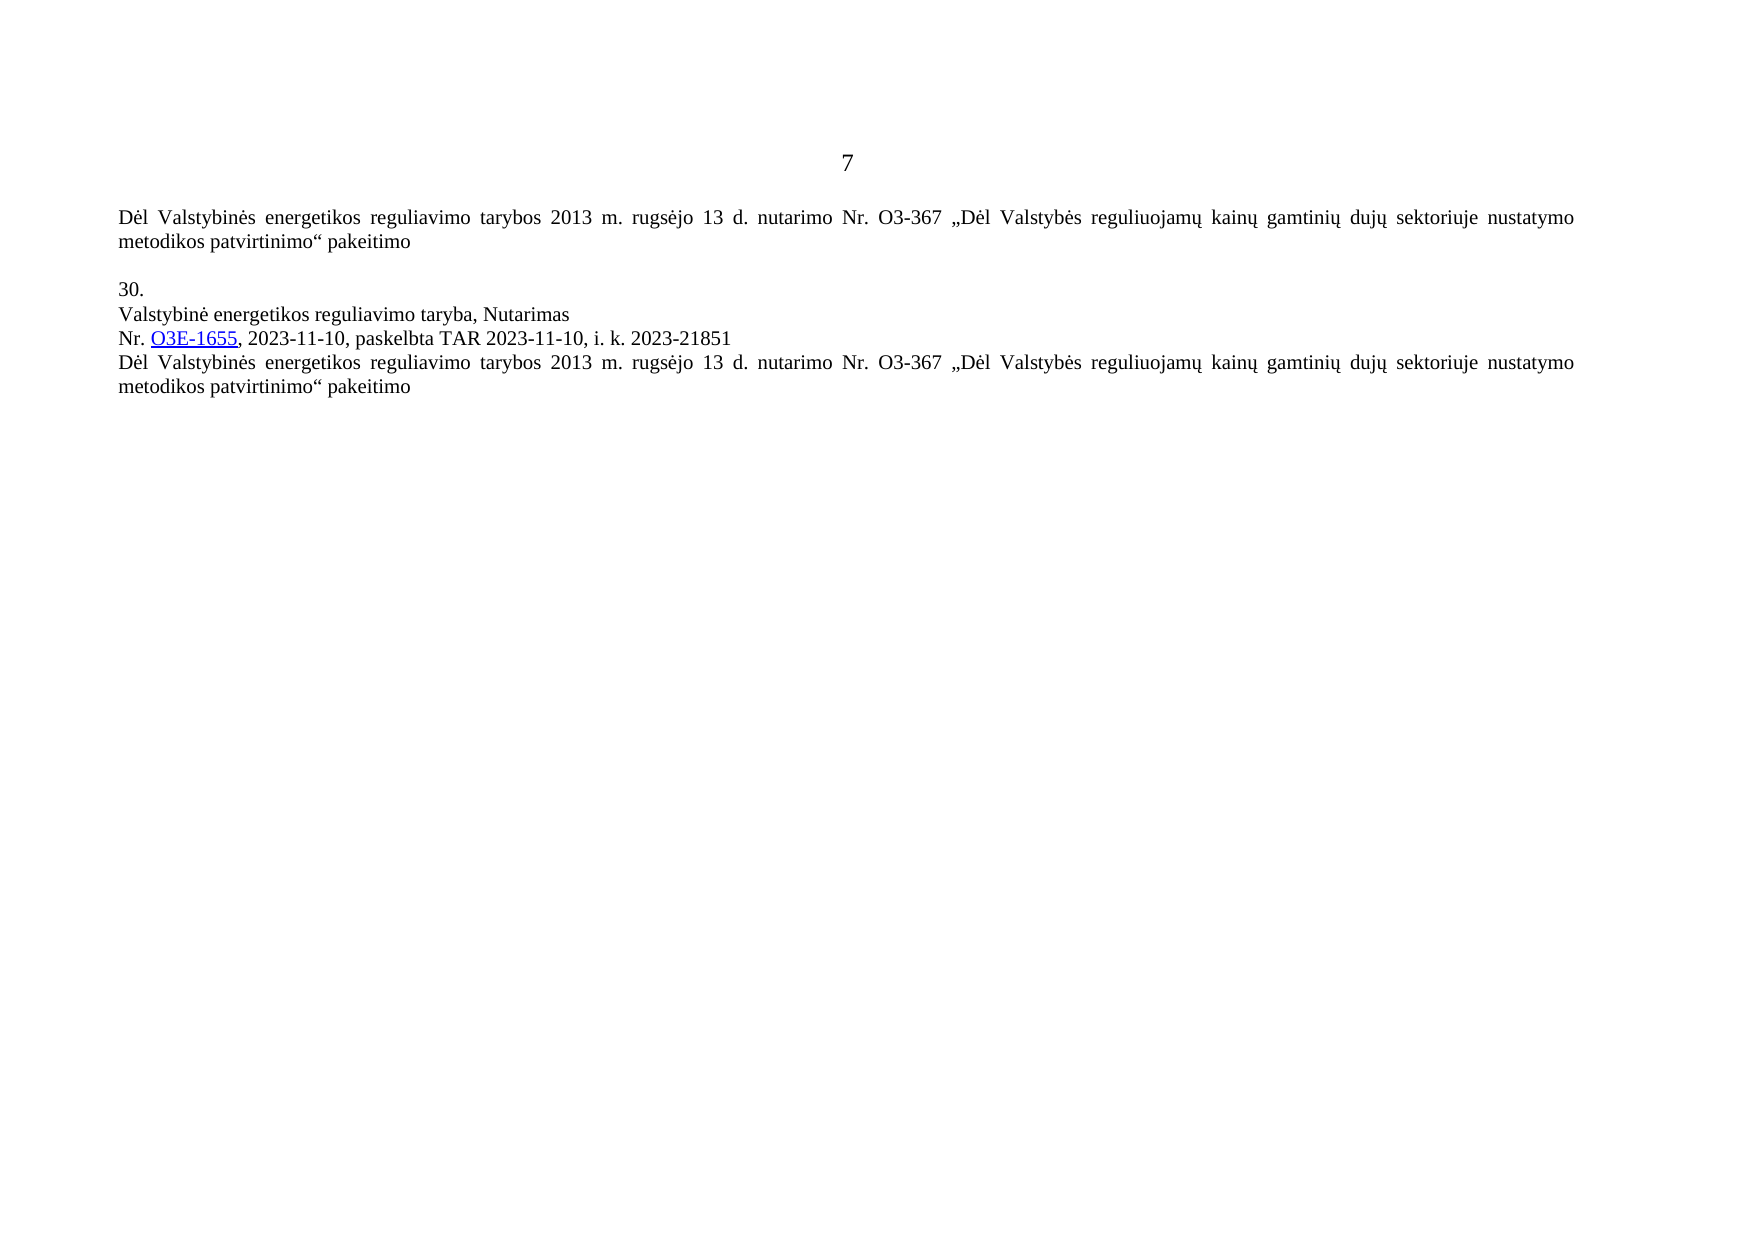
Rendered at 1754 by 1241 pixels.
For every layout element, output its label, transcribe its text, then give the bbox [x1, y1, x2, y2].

text Nr. O3E-1655, 2023-11-10, paskelbta TAR 2023-11-10, i. k. 2023-21851 [118, 326, 1577, 349]
text 30. [118, 277, 1577, 301]
text Valstybinė energetikos reguliavimo taryba, Nutarimas [118, 301, 1577, 326]
text Dėl Valstybinės energetikos reguliavimo tarybos 2013 m. rugsėjo 13 d. nutarimo Nr. O3-367 „Dėl Valstybės reguliuojamų kainų gamtinių dujų sektoriuje nustatymo metodikos patvirtinimo“ pakeitimo [118, 349, 1577, 398]
text Dėl Valstybinės energetikos reguliavimo tarybos 2013 m. rugsėjo 13 d. nutarimo Nr. O3-367 „Dėl Valstybės reguliuojamų kainų gamtinių dujų sektoriuje nustatymo metodikos patvirtinimo“ pakeitimo [118, 205, 1577, 253]
